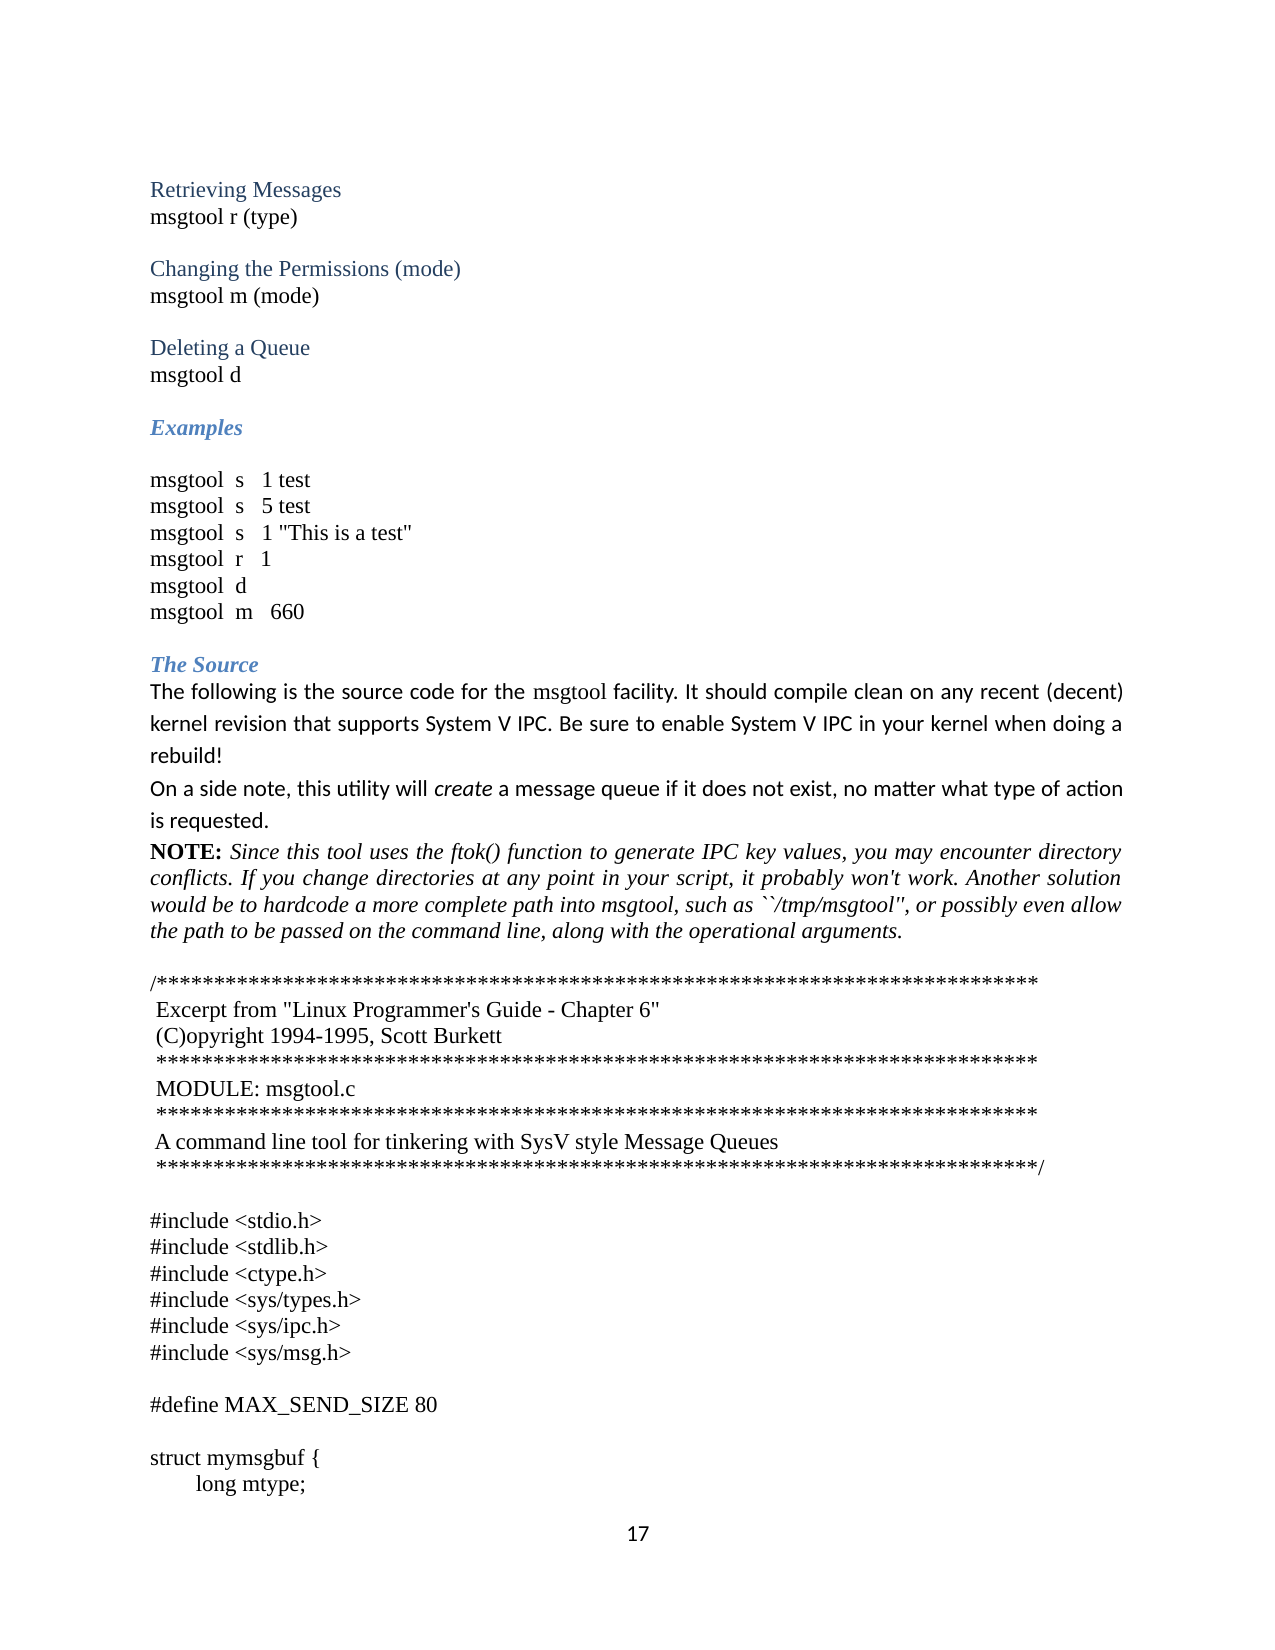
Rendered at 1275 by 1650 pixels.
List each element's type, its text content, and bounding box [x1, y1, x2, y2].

text (C)opyright 1994-1995, Scott Burkett [150, 1022, 1125, 1049]
subtitle Examples [150, 413, 1125, 440]
text #include <sys/ipc.h> [150, 1312, 1125, 1339]
text msgtool m 660 [150, 598, 1125, 624]
text ***************************************************************************** [150, 1049, 1125, 1075]
subtitle The Source [150, 651, 1125, 677]
text msgtool s 1 test [150, 466, 1125, 493]
text On a side note, this utility will create a message queue if it does not exist, no matter what type of action is requested. [150, 774, 1125, 834]
text #include <stdlib.h> [150, 1233, 1125, 1260]
subtitle Deleting a Queue [150, 334, 1125, 361]
text msgtool d [150, 572, 1125, 598]
text The following is the source code for the msgtool facility. It should compile clean on any recent (decent) kernel revision that supports System V IPC. Be sure to enable System V IPC in your kernel when doing a rebuild! [150, 677, 1125, 769]
text #include <stdio.h> [150, 1207, 1125, 1233]
text Excerpt from "Linux Programmer's Guide - Chapter 6" [150, 996, 1125, 1022]
text NOTE: Since this tool uses the ftok() function to generate IPC key values, you may encounter directory conflicts. If you change directories at any point in your script, it probably won't work. Another solution would be to hardcode a more complete path into msgtool, such as ``/tmp/msgtool'', or possibly even allow the path to be passed on the command line, along with the operational arguments. [150, 838, 1125, 943]
text #define MAX_SEND_SIZE 80 [150, 1391, 1125, 1418]
text *****************************************************************************/ [150, 1154, 1125, 1181]
text #include <ctype.h> [150, 1260, 1125, 1286]
text msgtool s 5 test [150, 493, 1125, 519]
text long mtype; [150, 1471, 1125, 1497]
text #include <sys/types.h> [150, 1286, 1125, 1312]
text A command line tool for tinkering with SysV style Message Queues [150, 1128, 1125, 1154]
text ***************************************************************************** [150, 1102, 1125, 1128]
subtitle Retrieving Messages [150, 176, 1125, 203]
text /***************************************************************************** [150, 970, 1125, 996]
text msgtool r (type) [150, 203, 1125, 229]
text msgtool r 1 [150, 545, 1125, 572]
text struct mymsgbuf { [150, 1444, 1125, 1471]
text msgtool s 1 "This is a test" [150, 519, 1125, 545]
text msgtool d [150, 361, 1125, 387]
text msgtool m (mode) [150, 282, 1125, 308]
subtitle Changing the Permissions (mode) [150, 255, 1125, 282]
text #include <sys/msg.h> [150, 1339, 1125, 1365]
text MODULE: msgtool.c [150, 1075, 1125, 1102]
